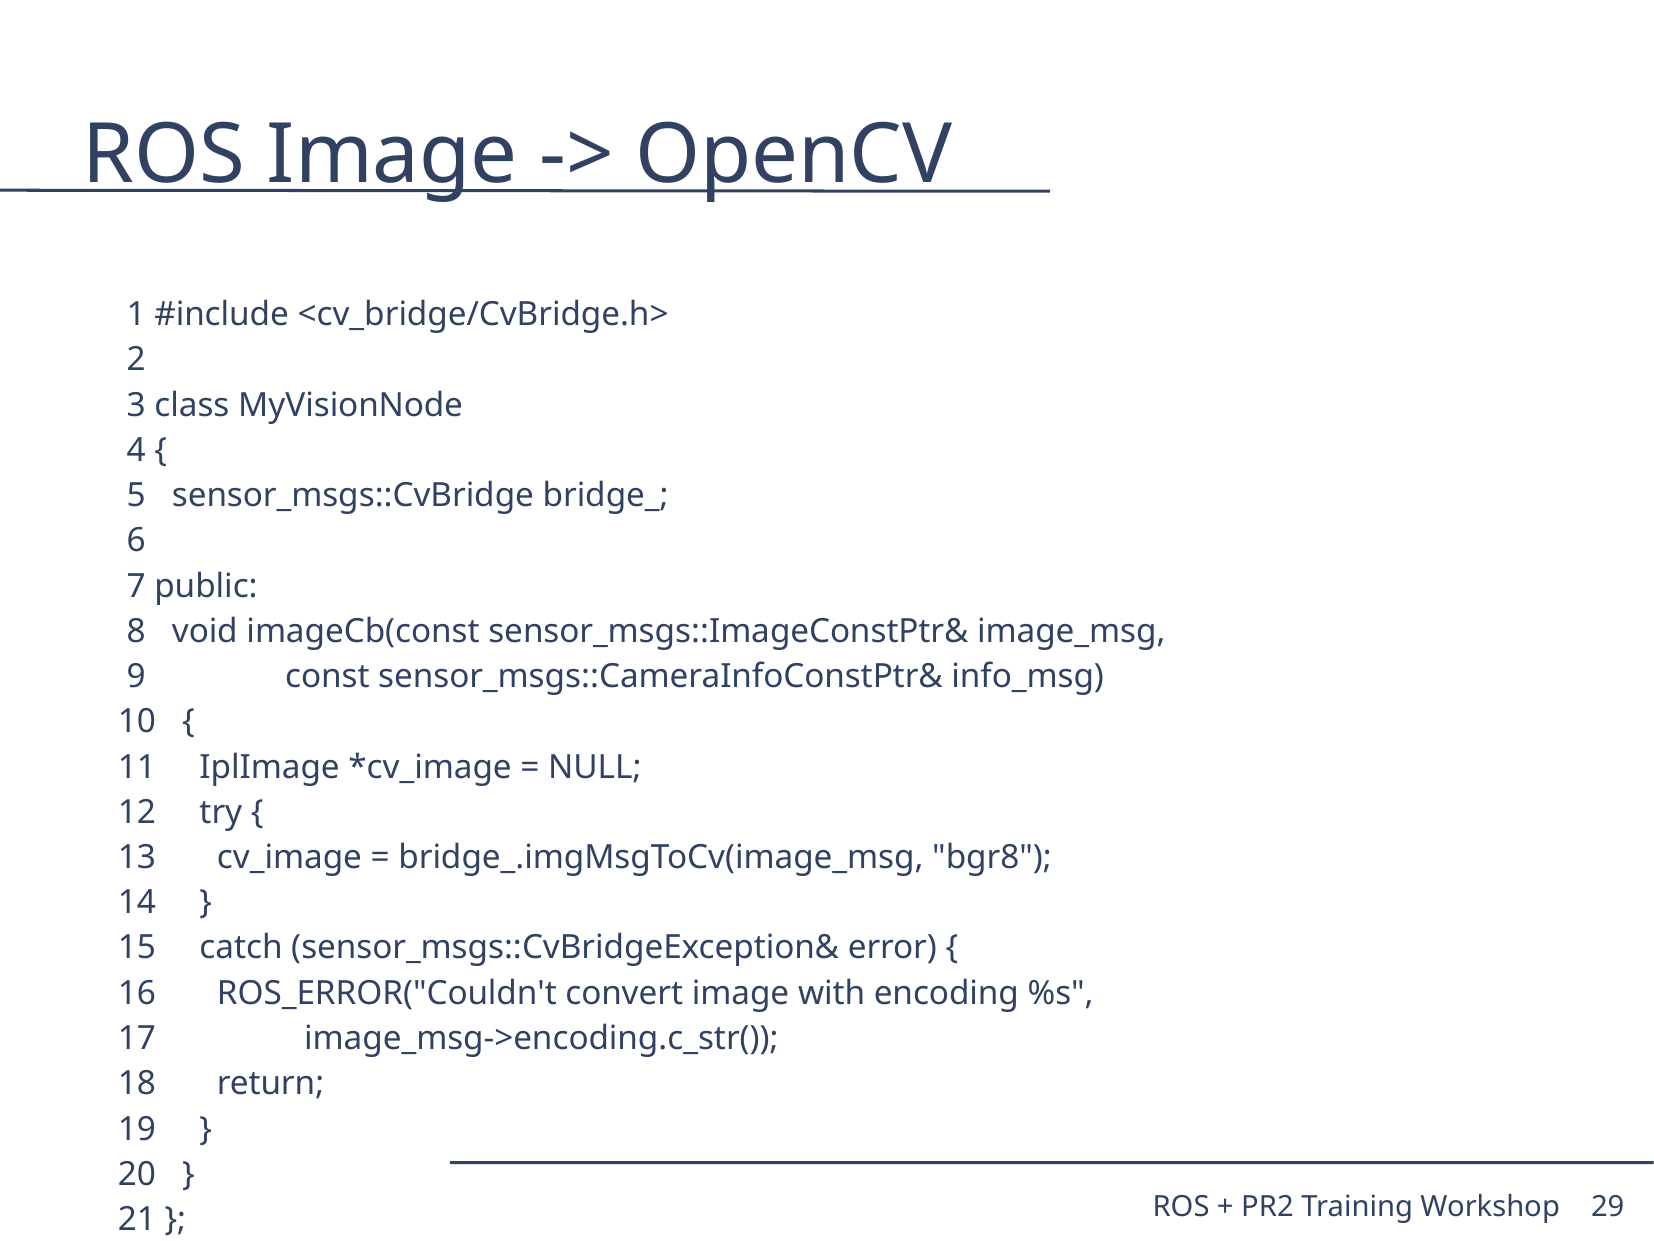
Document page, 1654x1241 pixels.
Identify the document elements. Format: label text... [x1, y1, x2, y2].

list 1 #include <cv_bridge/CvBridge.h> 2 3 class MyVisionNode 4 { 5 sensor_msgs::CvBridge bridge_; 6 7 public: 8 void imageCb(const sensor_msgs::ImageConstPtr& image_msg, 9 const sensor_msgs::CameraInfoConstPtr& info_msg) 10 { 11 IplImage *cv_image = NULL; 12 try { 13 cv_image = bridge_.imgMsgToCv(image_msg, "bgr8"); 14 } 15 catch (sensor_msgs::CvBridgeException& error) { 16 ROS_ERROR("Couldn't convert image with encoding %s", 17 image_msg->encoding.c_str()); 18 return; 19 } 20 } 21 }; [82, 290, 1571, 1109]
title ROS Image -> OpenCV [82, 75, 1571, 226]
